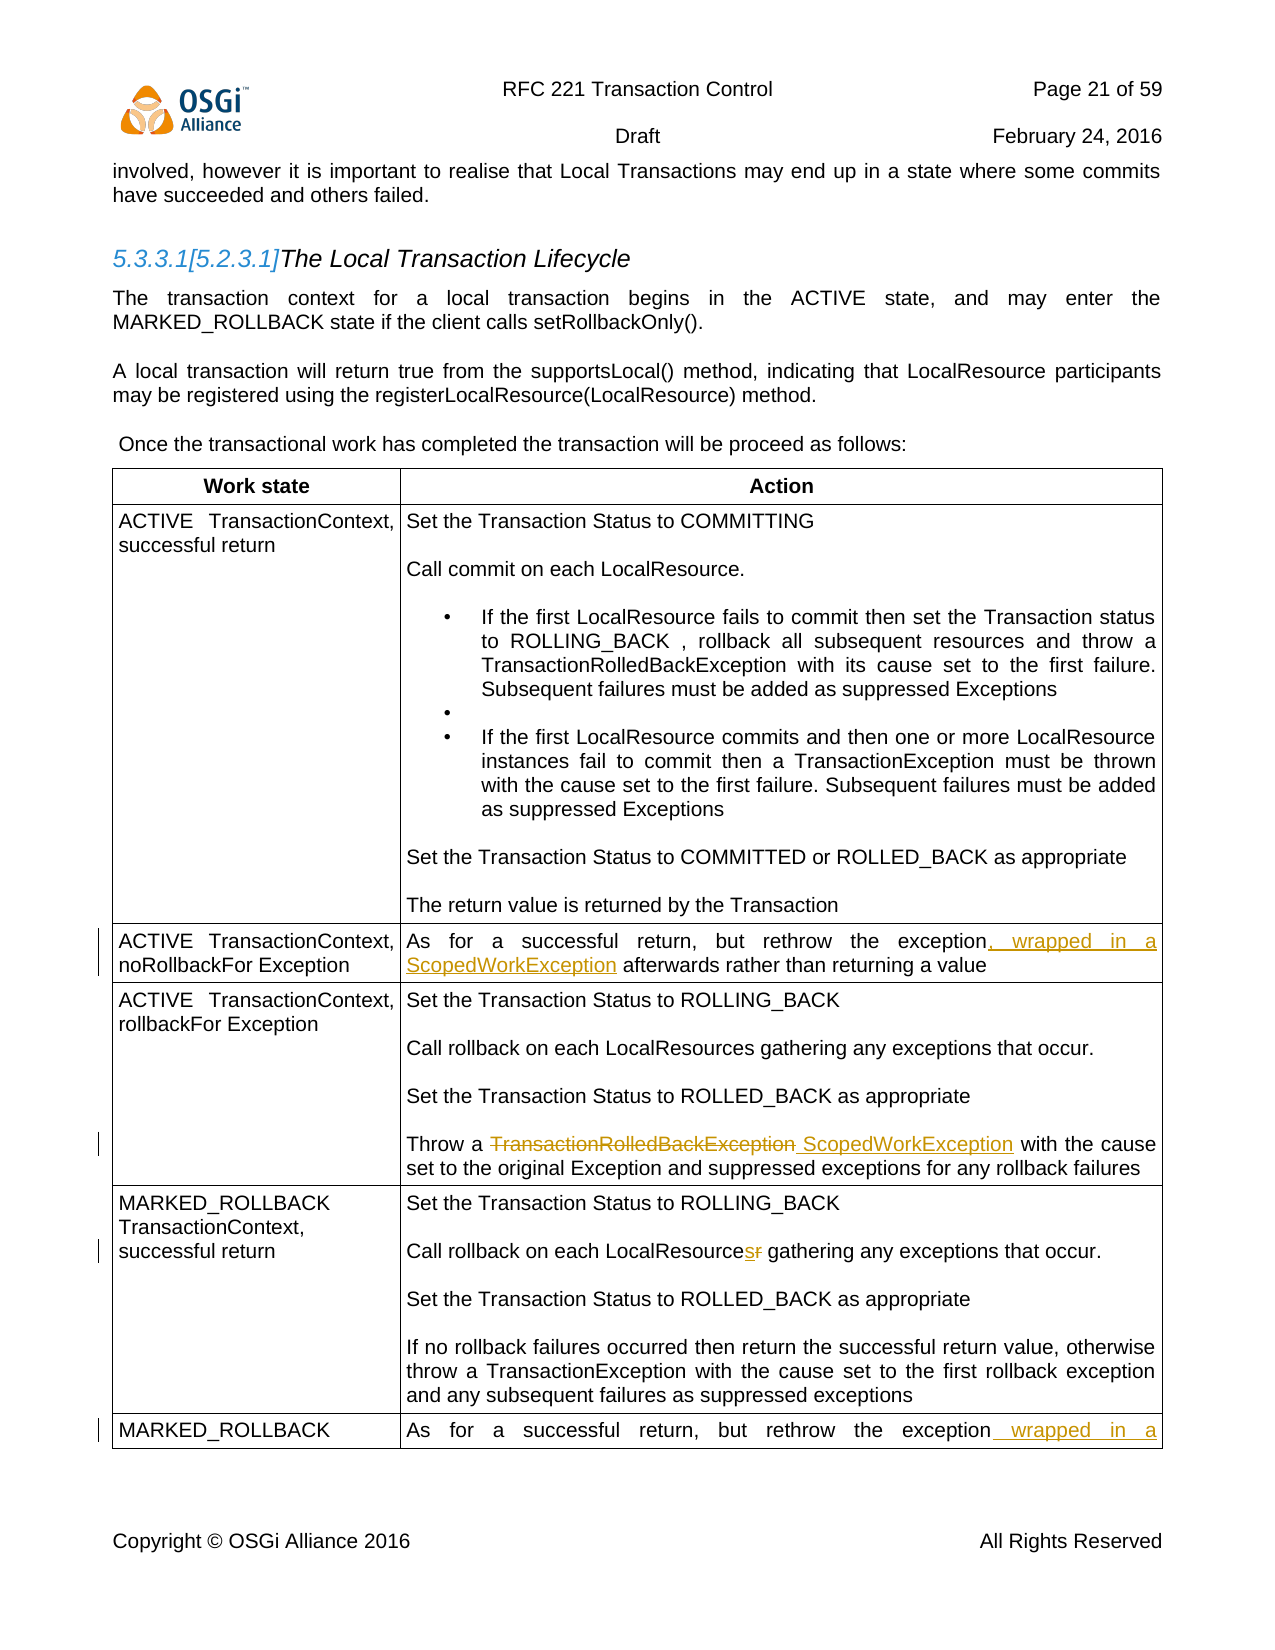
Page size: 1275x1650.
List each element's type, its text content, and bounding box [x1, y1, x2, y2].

table_cell ACTIVE TransactionContext, noRollbackFor Exception [113, 924, 400, 982]
subtitle The Local Transaction Lifecycle [112, 244, 1162, 273]
table_cell ACTIVE TransactionContext, successful return [113, 505, 400, 923]
table_cell MARKED_ROLLBACK TransactionContext, successful return [113, 1186, 400, 1412]
text A local transaction will return true from the supportsLocal() method, indicating that LocalResource participants may be registered using the registerLocalResource(LocalResource) method. [112, 358, 1162, 406]
table_header Work state [113, 469, 400, 503]
text The transaction context for a local transaction begins in the ACTIVE state, and may enter the MARKED_ROLLBACK state if the client calls setRollbackOnly(). [112, 286, 1162, 333]
text involved, however it is important to realise that Local Transactions may end up in a state where some commits have succeeded and others failed. [112, 159, 1162, 207]
table_cell Set the Transaction Status to ROLLING_BACK Call rollback on each LocalResources gathering any exceptions that occur. Set the Transaction Status to ROLLED_BACK as appropriate If no rollback failures occurred then return the successful return value, otherwise throw a TransactionException with the cause set to the first rollback exception and any subsequent failures as suppressed exceptions [401, 1186, 1162, 1412]
table_cell MARKED_ROLLBACK [113, 1414, 400, 1448]
table_cell As for a successful return, but rethrow the exception, wrapped in a ScopedWorkException afterwards rather than returning a value [401, 924, 1162, 982]
table_header Action [401, 469, 1162, 503]
table_cell ACTIVE TransactionContext, rollbackFor Exception [113, 983, 400, 1185]
table_cell As for a successful return, but rethrow the exception wrapped in a [401, 1414, 1162, 1448]
picture [113, 78, 257, 142]
table_cell Set the Transaction Status to COMMITTING Call commit on each LocalResource. If the first LocalResource fails to commit then set the Transaction status to ROLLING_BACK , rollback all subsequent resources and throw a TransactionRolledBackException with its cause set to the first failure. Subsequent failures must be added as suppressed Exceptions If the first LocalResource commits and then one or more LocalResource instances fail to commit then a TransactionException must be thrown with the cause set to the first failure. Subsequent failures must be added as suppressed Exceptions Set the Transaction Status to COMMITTED or ROLLED_BACK as appropriate The return value is returned by the Transaction [401, 505, 1162, 923]
table_cell Set the Transaction Status to ROLLING_BACK Call rollback on each LocalResources gathering any exceptions that occur. Set the Transaction Status to ROLLED_BACK as appropriate Throw a ScopedWorkException with the cause set to the original Exception and suppressed exceptions for any rollback failures [401, 983, 1162, 1185]
text Once the transactional work has completed the transaction will be proceed as follows: [112, 431, 1162, 455]
